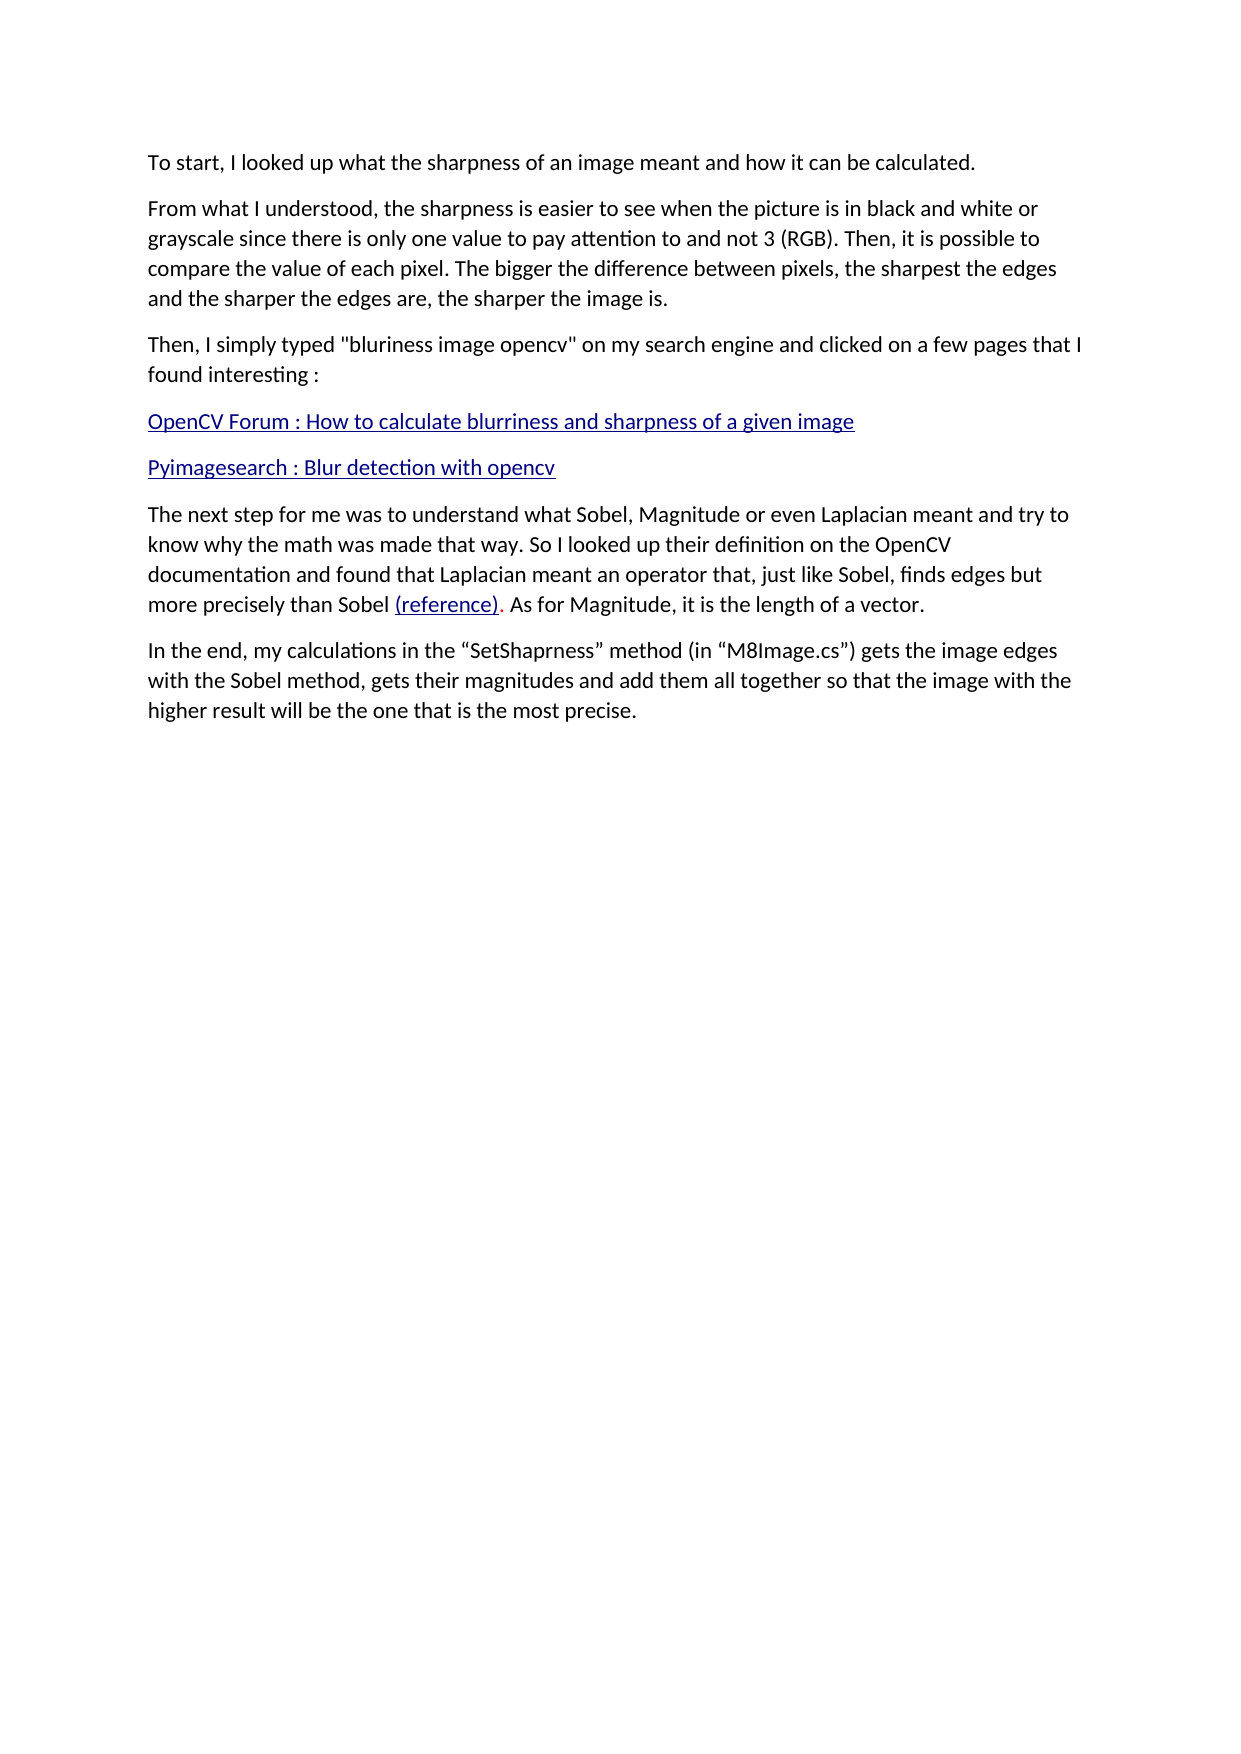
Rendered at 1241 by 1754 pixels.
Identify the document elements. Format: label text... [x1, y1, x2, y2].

text In the end, my calculations in the “SetShaprness” method (in “M8Image.cs”) gets the image edges with the Sobel method, gets their magnitudes and add them all together so that the image with the higher result will be the one that is the most precise. [148, 636, 1093, 724]
text The next step for me was to understand what Sobel, Magnitude or even Laplacian meant and try to know why the math was made that way. So I looked up their definition on the OpenCV documentation and found that Laplacian meant an operator that, just like Sobel, finds edges but more precisely than Sobel (reference). As for Magnitude, it is the length of a vector. [148, 500, 1093, 618]
text Pyimagesearch : Blur detection with opencv [148, 453, 1093, 481]
text To start, I looked up what the sharpness of an image meant and how it can be calculated. [148, 148, 1093, 176]
text Then, I simply typed "bluriness image opencv" on my search engine and clicked on a few pages that I found interesting : [148, 330, 1093, 388]
text From what I understood, the sharpness is easier to see when the picture is in black and white or grayscale since there is only one value to pay attention to and not 3 (RGB). Then, it is possible to compare the value of each pixel. The bigger the difference between pixels, the sharpest the edges and the sharper the edges are, the sharper the image is. [148, 194, 1093, 312]
text OpenCV Forum : How to calculate blurriness and sharpness of a given image [148, 407, 1093, 435]
